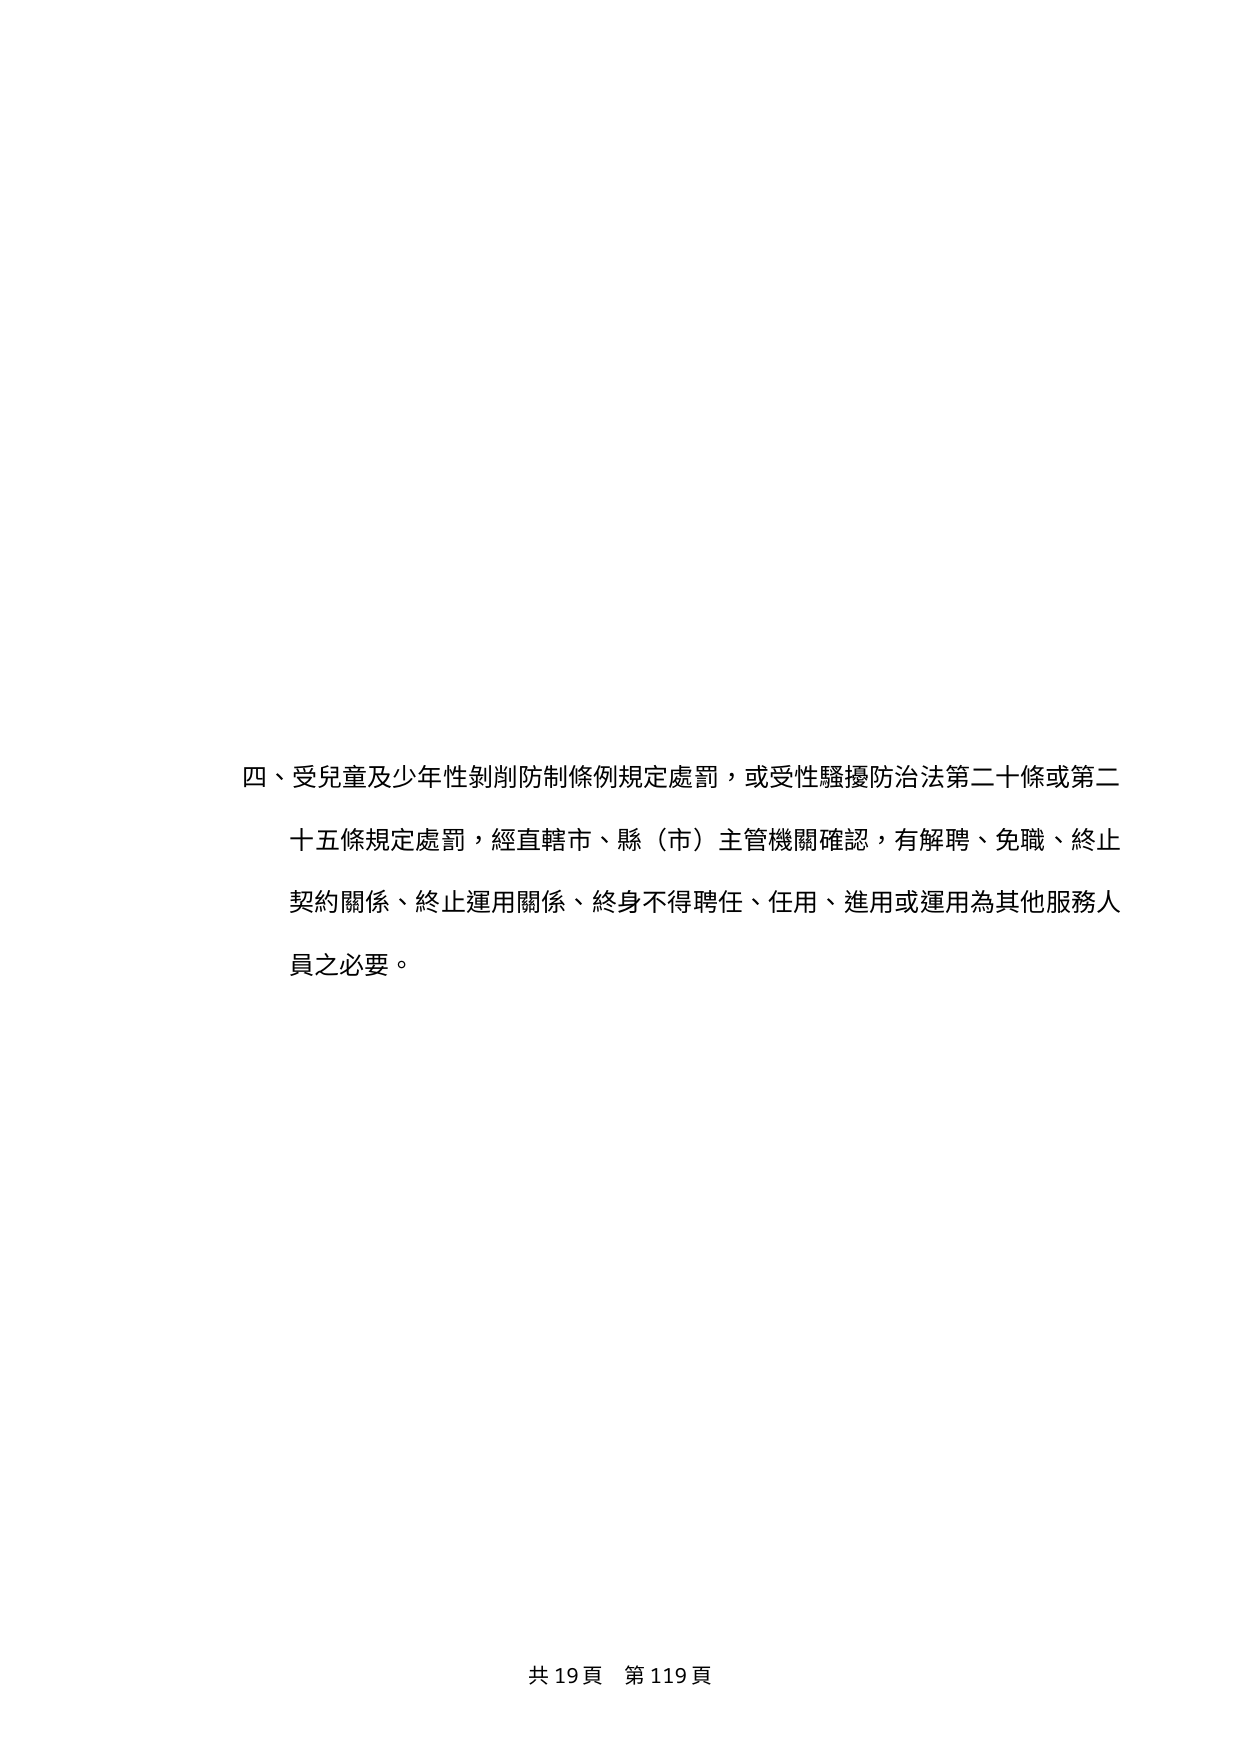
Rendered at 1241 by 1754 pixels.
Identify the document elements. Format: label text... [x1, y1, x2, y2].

text 四、受兒童及少年性剝削防制條例規定處罰，或受性騷擾防治法第二十條或第二十五條規定處罰，經直轄市、縣（市）主管機關確認，有解聘、免職、終止契約關係、終止運用關係、終身不得聘任、任用、進用或運用為其他服務人員之必要。 [242, 734, 1122, 984]
